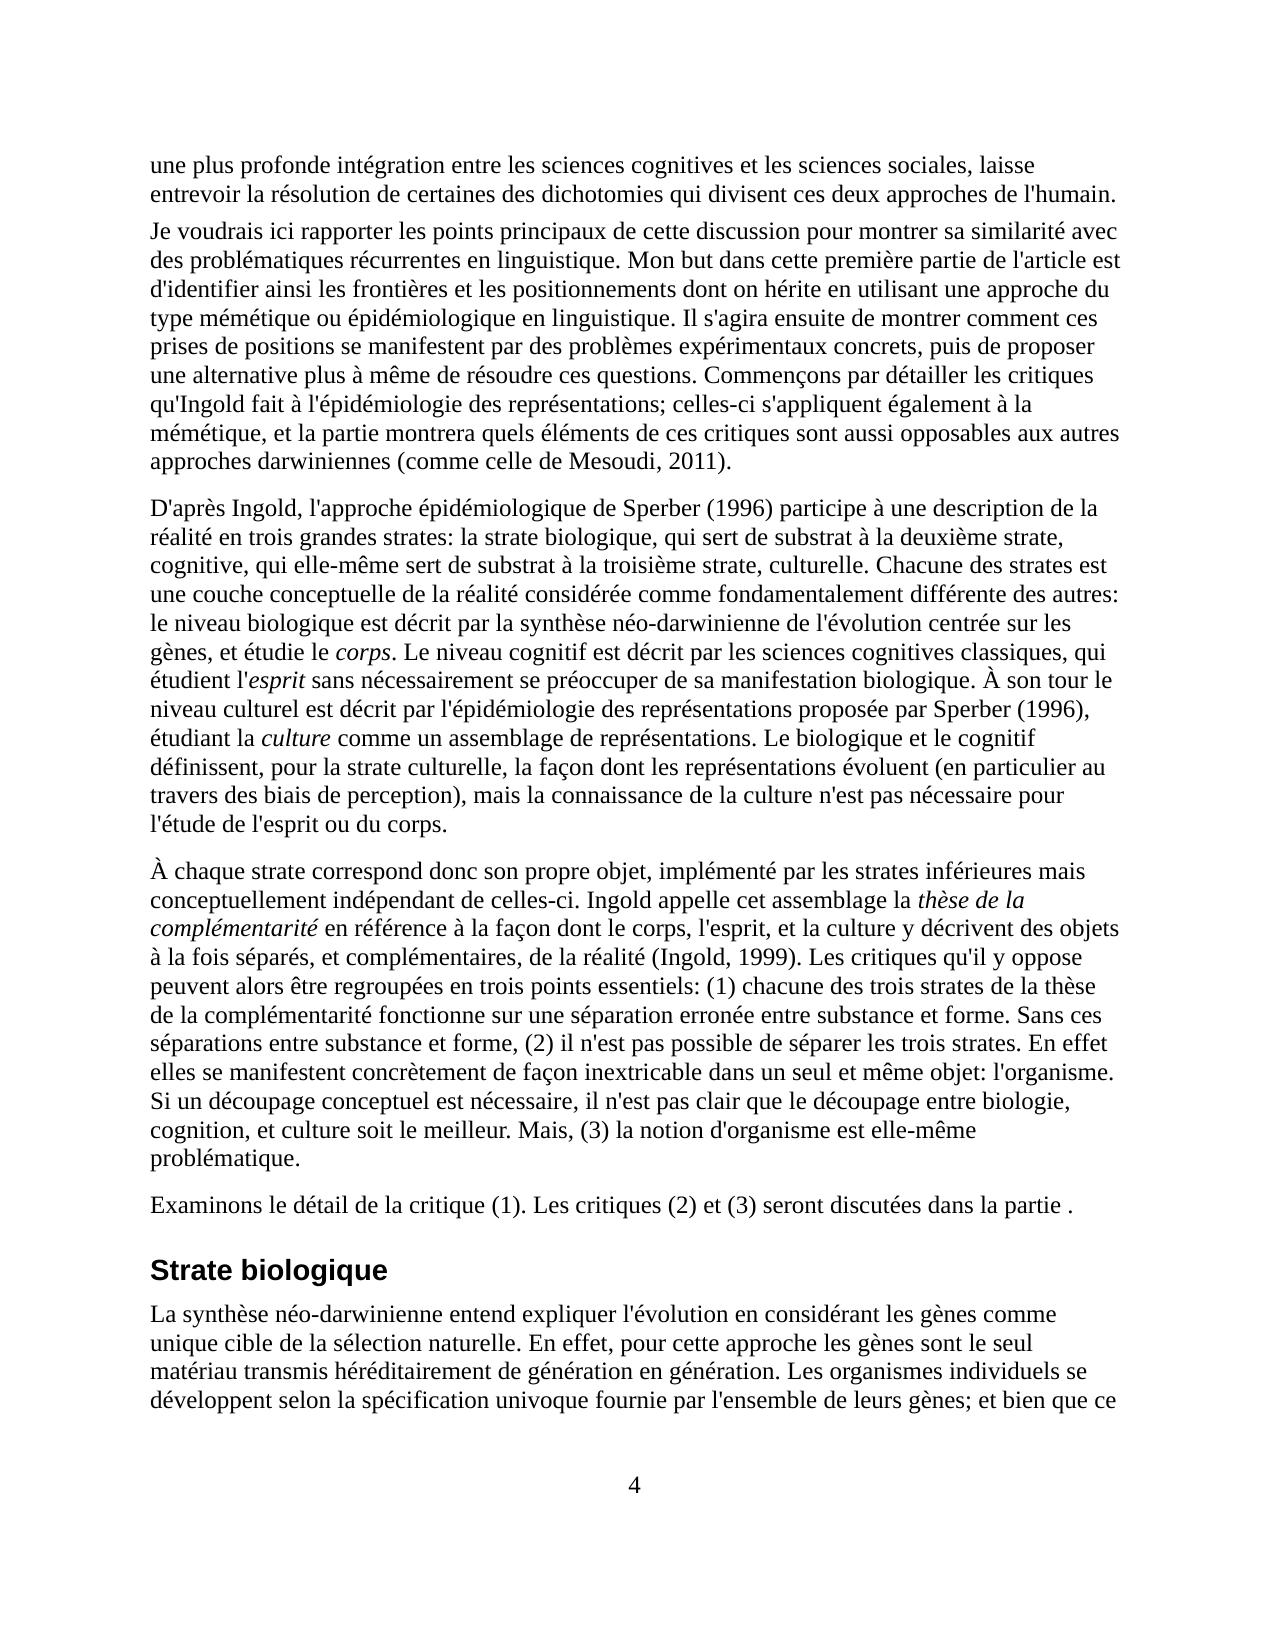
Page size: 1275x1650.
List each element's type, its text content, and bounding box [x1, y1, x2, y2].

text une plus profonde intégration entre les sciences cognitives et les sciences sociales, laisse entrevoir la résolution de certaines des dichotomies qui divisent ces deux approches de l'humain. [150, 150, 1125, 207]
text Examinons le détail de la critique (1). Les critiques (2) et (3) seront discutées dans la partie . [150, 1190, 1125, 1219]
text À chaque strate correspond donc son propre objet, implémenté par les strates inférieures mais conceptuellement indépendant de celles-ci. Ingold appelle cet assemblage la thèse de la complémentarité en référence à la façon dont le corps, l'esprit, et la culture y décrivent des objets à la fois séparés, et complémentaires, de la réalité (Ingold, 1999). Les critiques qu'il y oppose peuvent alors être regroupées en trois points essentiels: (1) chacune des trois strates de la thèse de la complémentarité fonctionne sur une séparation erronée entre substance et forme. Sans ces séparations entre substance et forme, (2) il n'est pas possible de séparer les trois strates. En effet elles se manifestent concrètement de façon inextricable dans un seul et même objet: l'organisme. Si un découpage conceptuel est nécessaire, il n'est pas clair que le découpage entre biologie, cognition, et culture soit le meilleur. Mais, (3) la notion d'organisme est elle-même problématique. [150, 856, 1125, 1172]
text Je voudrais ici rapporter les points principaux de cette discussion pour montrer sa similarité avec des problématiques récurrentes en linguistique. Mon but dans cette première partie de l'article est d'identifier ainsi les frontières et les positionnements dont on hérite en utilisant une approche du type mémétique ou épidémiologique en linguistique. Il s'agira ensuite de montrer comment ces prises de positions se manifestent par des problèmes expérimentaux concrets, puis de proposer une alternative plus à même de résoudre ces questions. Commençons par détailler les critiques qu'Ingold fait à l'épidémiologie des représentations; celles-ci s'appliquent également à la mémétique, et la partie montrera quels éléments de ces critiques sont aussi opposables aux autres approches darwiniennes (comme celle de Mesoudi, 2011). [150, 216, 1125, 475]
subtitle Strate biologique [150, 1253, 1125, 1286]
text D'après Ingold, l'approche épidémiologique de Sperber (1996) participe à une description de la réalité en trois grandes strates: la strate biologique, qui sert de substrat à la deuxième strate, cognitive, qui elle-même sert de substrat à la troisième strate, culturelle. Chacune des strates est une couche conceptuelle de la réalité considérée comme fondamentalement différente des autres: le niveau biologique est décrit par la synthèse néo-darwinienne de l'évolution centrée sur les gènes, et étudie le corps. Le niveau cognitif est décrit par les sciences cognitives classiques, qui étudient l'esprit sans nécessairement se préoccuper de sa manifestation biologique. À son tour le niveau culturel est décrit par l'épidémiologie des représentations proposée par Sperber (1996), étudiant la culture comme un assemblage de représentations. Le biologique et le cognitif définissent, pour la strate culturelle, la façon dont les représentations évoluent (en particulier au travers des biais de perception), mais la connaissance de la culture n'est pas nécessaire pour l'étude de l'esprit ou du corps. [150, 493, 1125, 838]
text La synthèse néo-darwinienne entend expliquer l'évolution en considérant les gènes comme unique cible de la sélection naturelle. En effet, pour cette approche les gènes sont le seul matériau transmis héréditairement de génération en génération. Les organismes individuels se développent selon la spécification univoque fournie par l'ensemble de leurs gènes; et bien que ce [150, 1299, 1125, 1414]
